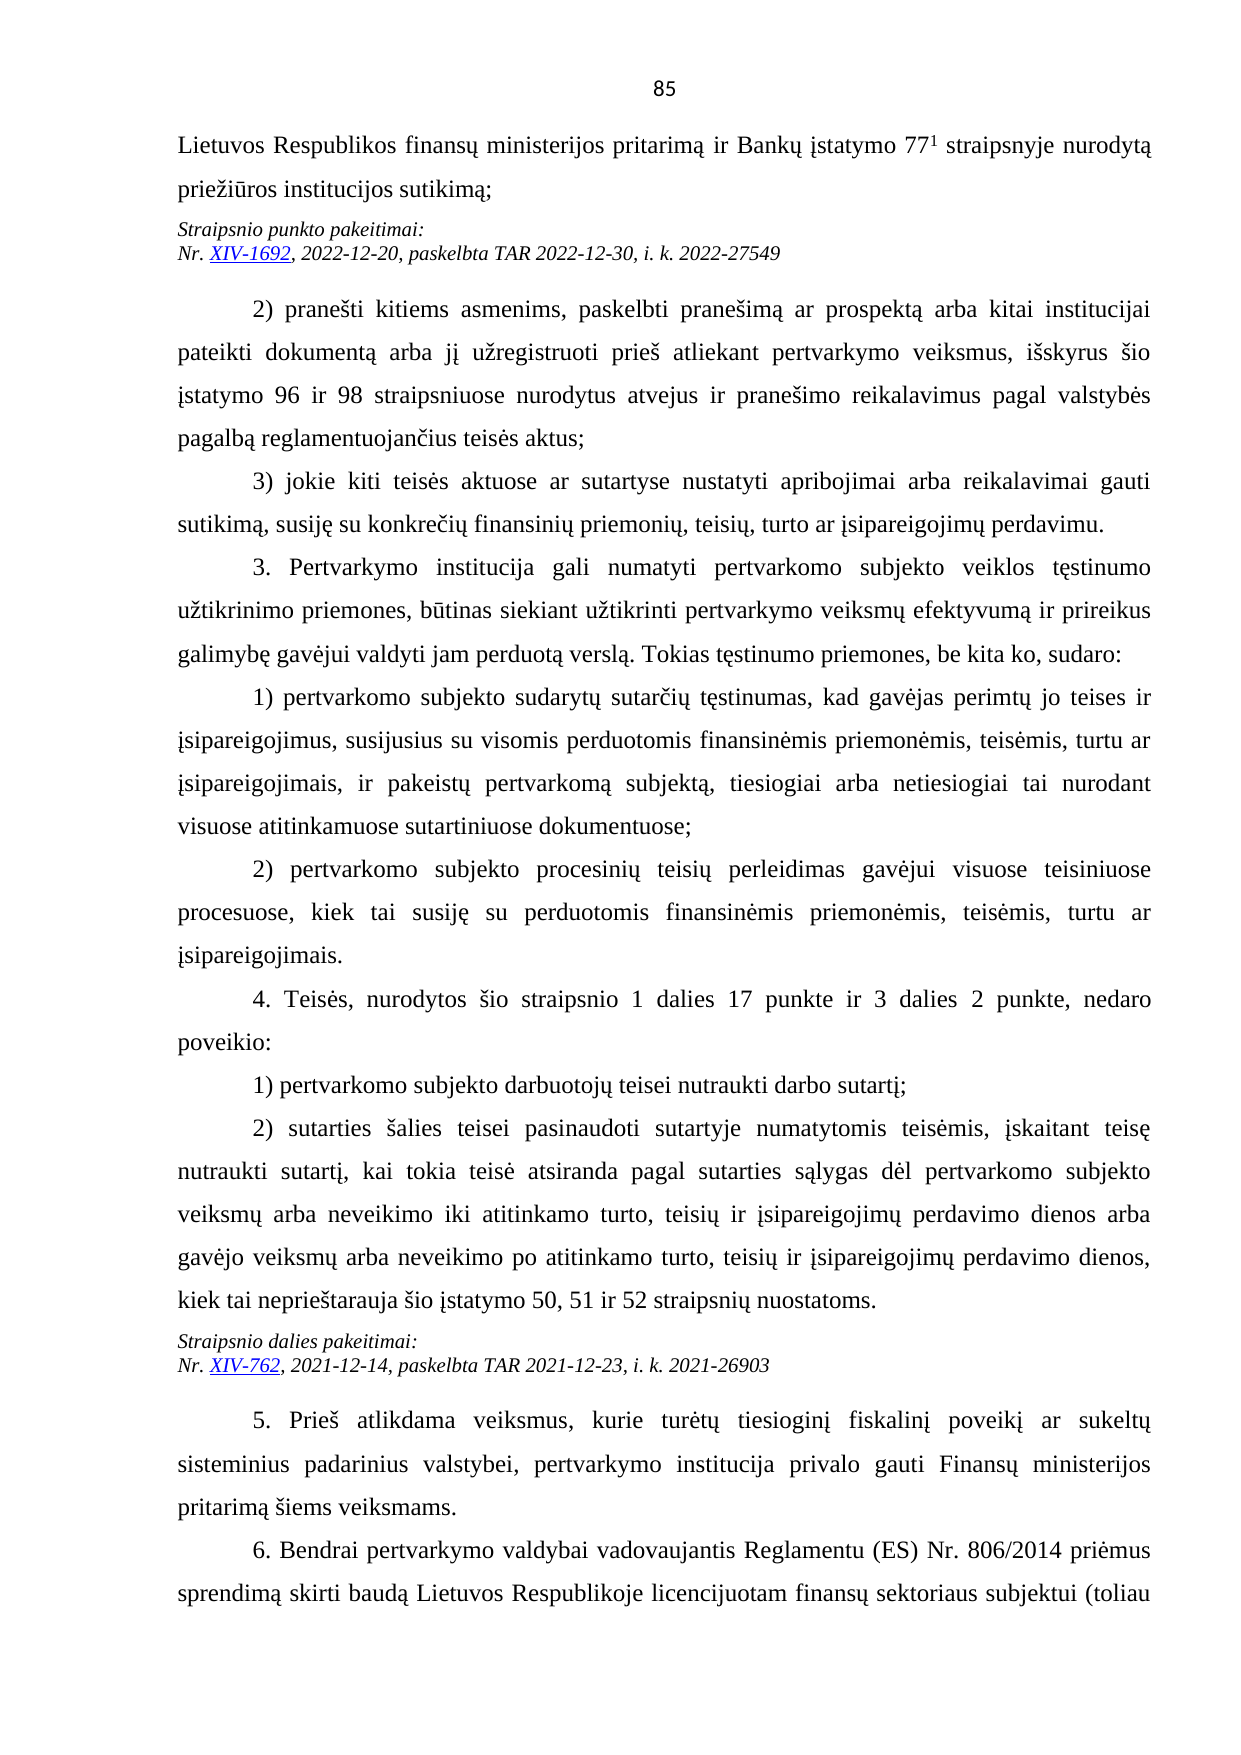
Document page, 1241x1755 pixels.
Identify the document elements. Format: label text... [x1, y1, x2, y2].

text Lietuvos Respublikos finansų ministerijos pritarimą ir Bankų įstatymo 771 straipsnyje nurodytą priežiūros institucijos sutikimą; [177, 131, 1152, 202]
text Nr. XIV-762, 2021-12-14, paskelbta TAR 2021-12-23, i. k. 2021-26903 [177, 1353, 1152, 1377]
text 1) pertvarkomo subjekto darbuotojų teisei nutraukti darbo sutartį; [177, 1070, 1152, 1099]
text 3. Pertvarkymo institucija gali numatyti pertvarkomo subjekto veiklos tęstinumo užtikrinimo priemones, būtinas siekiant užtikrinti pertvarkymo veiksmų efektyvumą ir prireikus galimybę gavėjui valdyti jam perduotą verslą. Tokias tęstinumo priemones, be kita ko, sudaro: [177, 552, 1152, 667]
text 2) pertvarkomo subjekto procesinių teisių perleidimas gavėjui visuose teisiniuose procesuose, kiek tai susiję su perduotomis finansinėmis priemonėmis, teisėmis, turtu ar įsipareigojimais. [177, 854, 1152, 969]
text 4. Teisės, nurodytos šio straipsnio 1 dalies 17 punkte ir 3 dalies 2 punkte, nedaro poveikio: [177, 984, 1152, 1056]
text 6. Bendrai pertvarkymo valdybai vadovaujantis Reglamentu (ES) Nr. 806/2014 priėmus sprendimą skirti baudą Lietuvos Respublikoje licencijuotam finansų sektoriaus subjektui (toliau [177, 1535, 1152, 1607]
text 5. Prieš atlikdama veiksmus, kurie turėtų tiesioginį fiskalinį poveikį ar sukeltų sisteminius padarinius valstybei, pertvarkymo institucija privalo gauti Finansų ministerijos pritarimą šiems veiksmams. [177, 1406, 1152, 1521]
text 2) sutarties šalies teisei pasinaudoti sutartyje numatytomis teisėmis, įskaitant teisę nutraukti sutartį, kai tokia teisė atsiranda pagal sutarties sąlygas dėl pertvarkomo subjekto veiksmų arba neveikimo iki atitinkamo turto, teisių ir įsipareigojimų perdavimo dienos arba gavėjo veiksmų arba neveikimo po atitinkamo turto, teisių ir įsipareigojimų perdavimo dienos, kiek tai neprieštarauja šio įstatymo 50, 51 ir 52 straipsnių nuostatoms. [177, 1113, 1152, 1314]
text Straipsnio punkto pakeitimai: [177, 217, 1152, 241]
text 3) jokie kiti teisės aktuose ar sutartyse nustatyti apribojimai arba reikalavimai gauti sutikimą, susiję su konkrečių finansinių priemonių, teisių, turto ar įsipareigojimų perdavimu. [177, 466, 1152, 538]
text Nr. XIV-1692, 2022-12-20, paskelbta TAR 2022-12-30, i. k. 2022-27549 [177, 241, 1152, 265]
text 1) pertvarkomo subjekto sudarytų sutarčių tęstinumas, kad gavėjas perimtų jo teises ir įsipareigojimus, susijusius su visomis perduotomis finansinėmis priemonėmis, teisėmis, turtu ar įsipareigojimais, ir pakeistų pertvarkomą subjektą, tiesiogiai arba netiesiogiai tai nurodant visuose atitinkamuose sutartiniuose dokumentuose; [177, 682, 1152, 840]
text Straipsnio dalies pakeitimai: [177, 1329, 1152, 1353]
text 2) pranešti kitiems asmenims, paskelbti pranešimą ar prospektą arba kitai institucijai pateikti dokumentą arba jį užregistruoti prieš atliekant pertvarkymo veiksmus, išskyrus šio įstatymo 96 ir 98 straipsniuose nurodytus atvejus ir pranešimo reikalavimus pagal valstybės pagalbą reglamentuojančius teisės aktus; [177, 294, 1152, 452]
